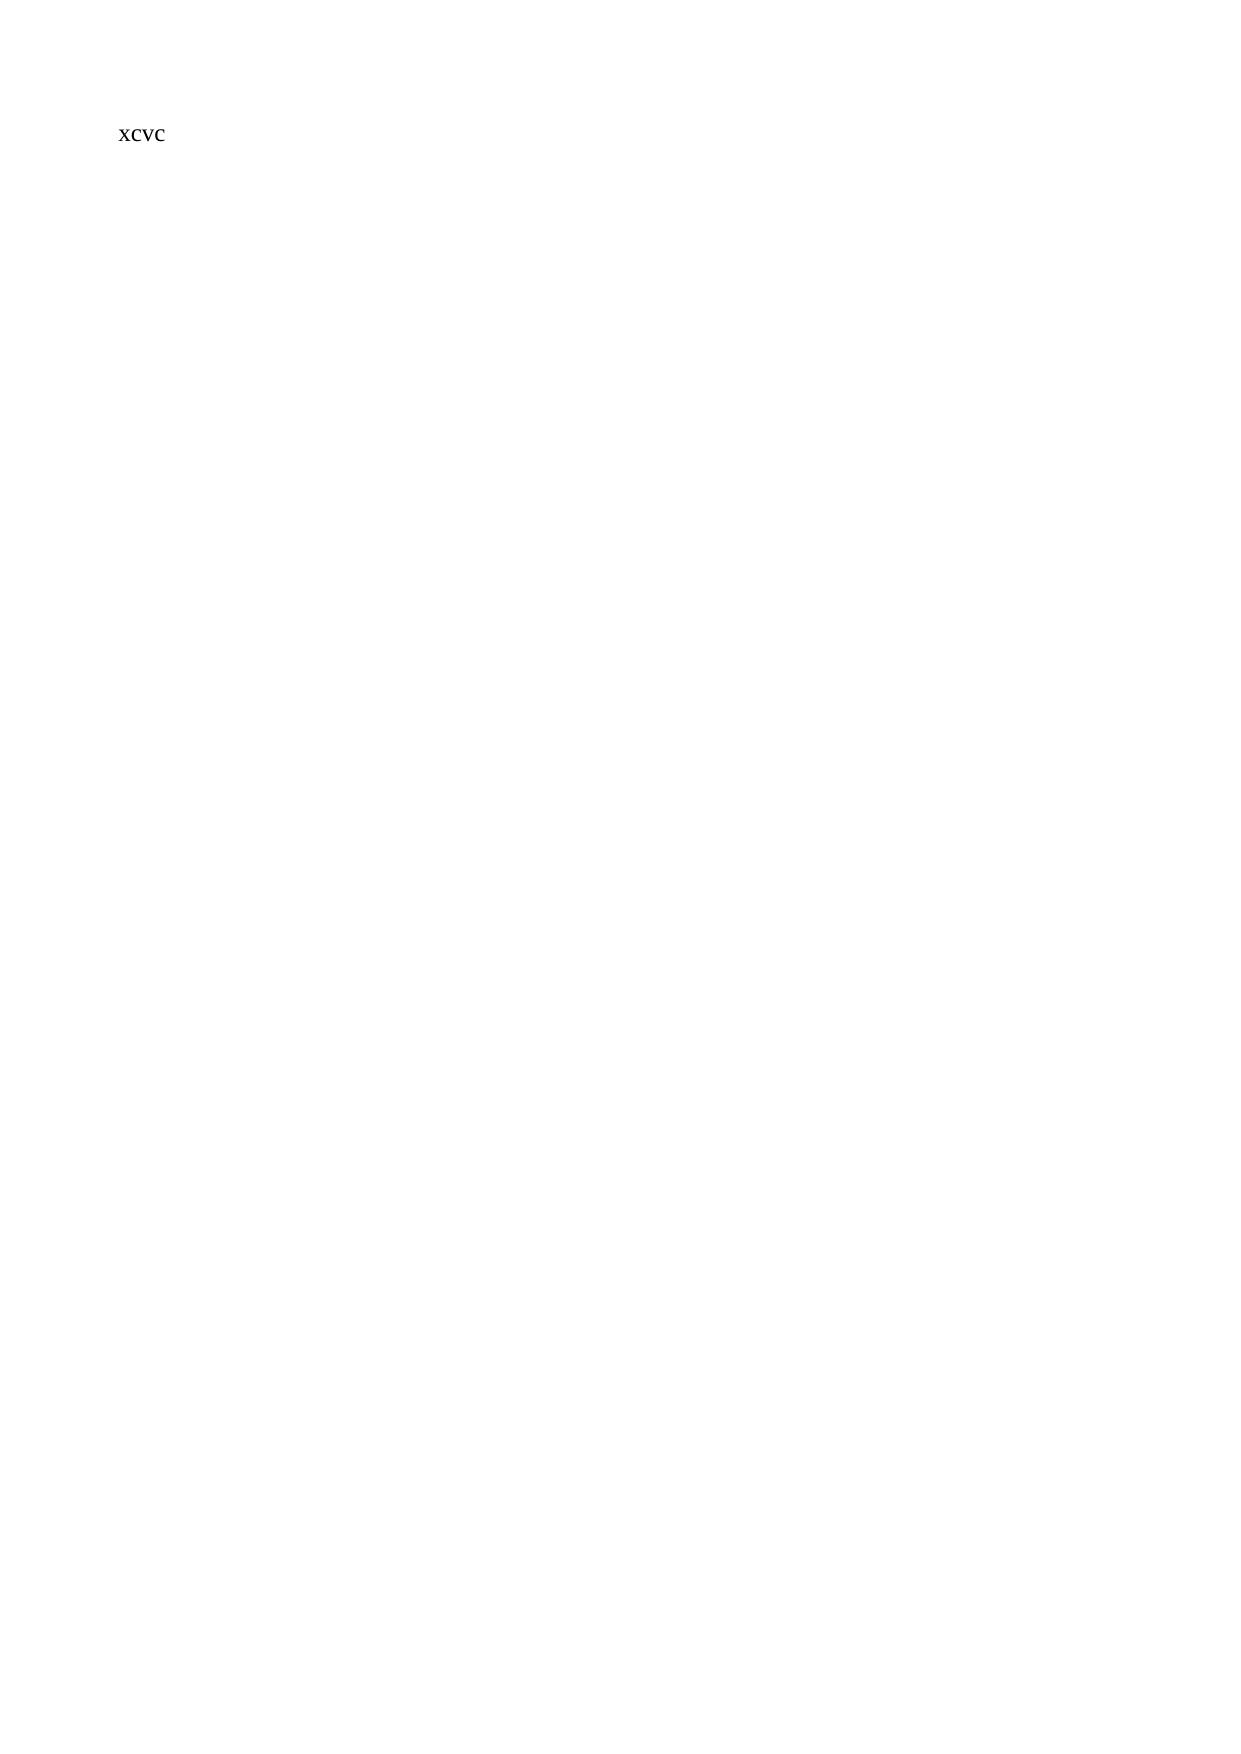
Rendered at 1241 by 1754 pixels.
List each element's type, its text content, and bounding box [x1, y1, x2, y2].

text xcvc [118, 118, 1122, 147]
